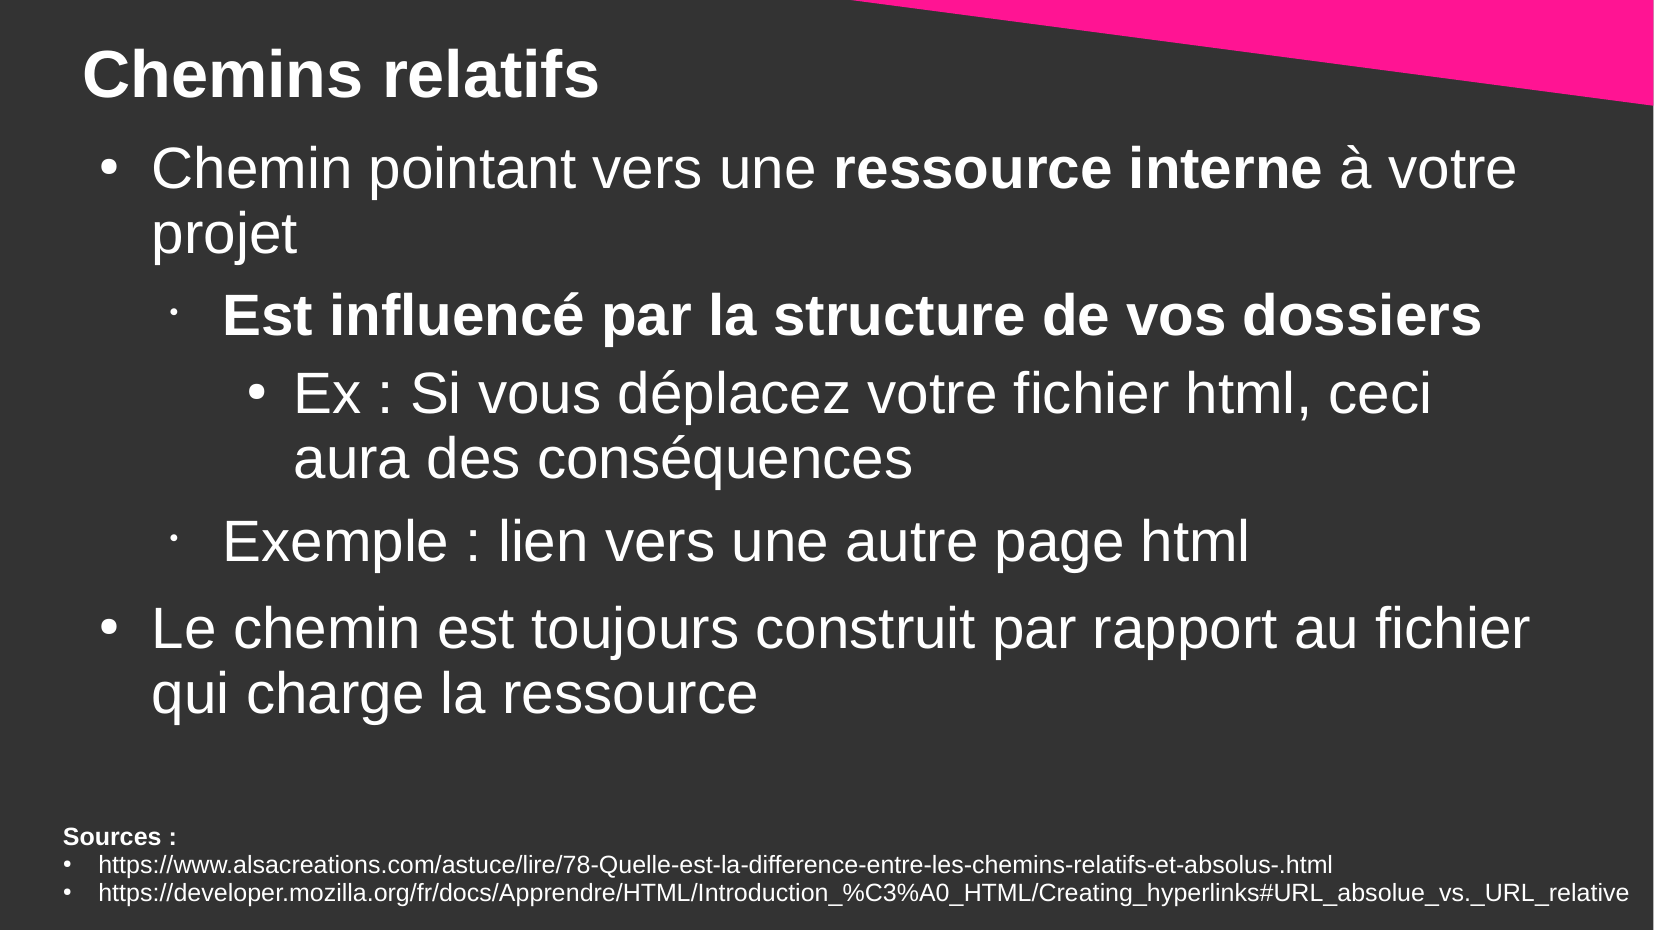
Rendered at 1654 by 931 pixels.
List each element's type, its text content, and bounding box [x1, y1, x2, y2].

text_box [850, 0, 1654, 106]
title Chemins relatifs [82, 37, 1571, 122]
list Chemin pointant vers une ressource interne à votre projet Est influencé par la structure de vos dossiers Ex : Si vous déplacez votre fichier html, ceci aura des conséquences Exemple : lien vers une autre page html Le chemin est toujours construit par rapport au fichier qui charge la ressource [80, 135, 1546, 733]
text_box Sources : https://www.alsacreations.com/astuce/lire/78-Quelle-est-la-difference-entre-les-chemins-relatifs-et-absolus-.html https://developer.mozilla.org/fr/docs/Apprendre/HTML/Introduction_%C3%A0_HTML/Creating_hyperlinks#URL_absolue_vs._URL_relative [48, 815, 1654, 915]
